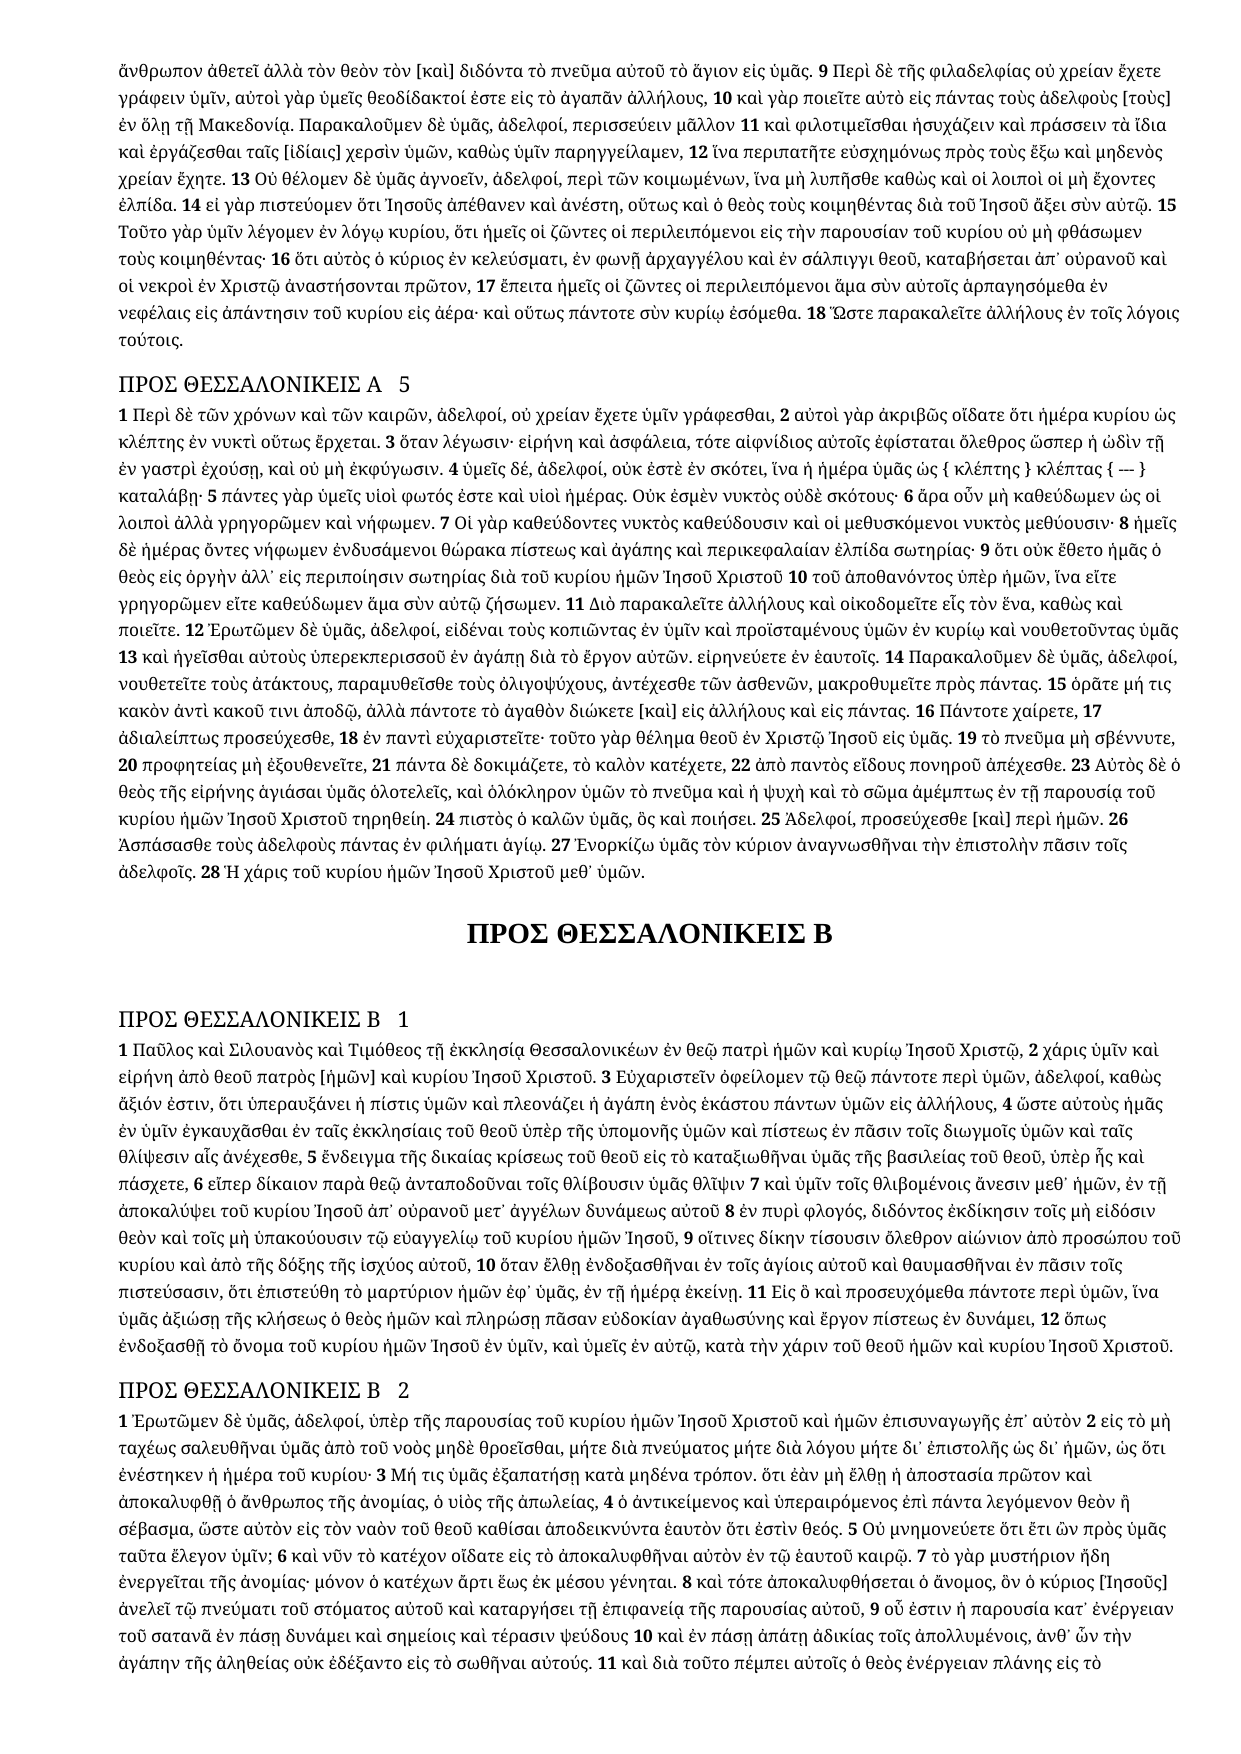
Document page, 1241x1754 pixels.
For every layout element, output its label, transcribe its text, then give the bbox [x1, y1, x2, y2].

subtitle ΠΡΟΣ ΘΕΣΣΑΛΟΝΙΚΕΙΣ Β [118, 916, 1181, 950]
text 1 Παῦλος καὶ Σιλουανὸς καὶ Τιμόθεος τῇ ἐκκλησίᾳ Θεσσαλονικέων ἐν θεῷ πατρὶ ἡμῶν καὶ κυρίῳ Ἰησοῦ Χριστῷ, 2 χάρις ὑμῖν καὶ εἰρήνη ἀπὸ θεοῦ πατρὸς [ἡμῶν] καὶ κυρίου Ἰησοῦ Χριστοῦ. 3 Εὐχαριστεῖν ὀφείλομεν τῷ θεῷ πάντοτε περὶ ὑμῶν, ἀδελφοί, καθὼς ἄξιόν ἐστιν, ὅτι ὑπεραυξάνει ἡ πίστις ὑμῶν καὶ πλεονάζει ἡ ἀγάπη ἑνὸς ἑκάστου πάντων ὑμῶν εἰς ἀλλήλους, 4 ὥστε αὐτοὺς ἡμᾶς ἐν ὑμῖν ἐγκαυχᾶσθαι ἐν ταῖς ἐκκλησίαις τοῦ θεοῦ ὑπὲρ τῆς ὑπομονῆς ὑμῶν καὶ πίστεως ἐν πᾶσιν τοῖς διωγμοῖς ὑμῶν καὶ ταῖς θλίψεσιν αἷς ἀνέχεσθε, 5 ἔνδειγμα τῆς δικαίας κρίσεως τοῦ θεοῦ εἰς τὸ καταξιωθῆναι ὑμᾶς τῆς βασιλείας τοῦ θεοῦ, ὑπὲρ ἧς καὶ πάσχετε, 6 εἴπερ δίκαιον παρὰ θεῷ ἀνταποδοῦναι τοῖς θλίβουσιν ὑμᾶς θλῖψιν 7 καὶ ὑμῖν τοῖς θλιβομένοις ἄνεσιν μεθ᾽ ἡμῶν, ἐν τῇ ἀποκαλύψει τοῦ κυρίου Ἰησοῦ ἀπ᾽ οὐρανοῦ μετ᾽ ἀγγέλων δυνάμεως αὐτοῦ 8 ἐν πυρὶ φλογός, διδόντος ἐκδίκησιν τοῖς μὴ εἰδόσιν θεὸν καὶ τοῖς μὴ ὑπακούουσιν τῷ εὐαγγελίῳ τοῦ κυρίου ἡμῶν Ἰησοῦ, 9 οἵτινες δίκην τίσουσιν ὄλεθρον αἰώνιον ἀπὸ προσώπου τοῦ κυρίου καὶ ἀπὸ τῆς δόξης τῆς ἰσχύος αὐτοῦ, 10 ὅταν ἔλθῃ ἐνδοξασθῆναι ἐν τοῖς ἁγίοις αὐτοῦ καὶ θαυμασθῆναι ἐν πᾶσιν τοῖς πιστεύσασιν, ὅτι ἐπιστεύθη τὸ μαρτύριον ἡμῶν ἐφ᾽ ὑμᾶς, ἐν τῇ ἡμέρᾳ ἐκείνῃ. 11 Εἰς ὃ καὶ προσευχόμεθα πάντοτε περὶ ὑμῶν, ἵνα ὑμᾶς ἀξιώσῃ τῆς κλήσεως ὁ θεὸς ἡμῶν καὶ πληρώσῃ πᾶσαν εὐδοκίαν ἀγαθωσύνης καὶ ἔργον πίστεως ἐν δυνάμει, 12 ὅπως ἐνδοξασθῇ τὸ ὄνομα τοῦ κυρίου ἡμῶν Ἰησοῦ ἐν ὑμῖν, καὶ ὑμεῖς ἐν αὐτῷ, κατὰ τὴν χάριν τοῦ θεοῦ ἡμῶν καὶ κυρίου Ἰησοῦ Χριστοῦ. [118, 1038, 1181, 1357]
text ΠΡΟΣ ΘΕΣΣΑΛΟΝΙΚΕΙΣ Β 1 [118, 1004, 1181, 1034]
text ΠΡΟΣ ΘΕΣΣΑΛΟΝΙΚΕΙΣ Α 5 [118, 369, 1181, 399]
text ΠΡΟΣ ΘΕΣΣΑΛΟΝΙΚΕΙΣ Β 2 [118, 1375, 1181, 1405]
text ἄνθρωπον ἀθετεῖ ἀλλὰ τὸν θεὸν τὸν [καὶ] διδόντα τὸ πνεῦμα αὐτοῦ τὸ ἅγιον εἰς ὑμᾶς. 9 Περὶ δὲ τῆς φιλαδελφίας οὐ χρείαν ἔχετε γράφειν ὑμῖν, αὐτοὶ γὰρ ὑμεῖς θεοδίδακτοί ἐστε εἰς τὸ ἀγαπᾶν ἀλλήλους, 10 καὶ γὰρ ποιεῖτε αὐτὸ εἰς πάντας τοὺς ἀδελφοὺς [τοὺς] ἐν ὅλῃ τῇ Μακεδονίᾳ. Παρακαλοῦμεν δὲ ὑμᾶς, ἀδελφοί, περισσεύειν μᾶλλον 11 καὶ φιλοτιμεῖσθαι ἡσυχάζειν καὶ πράσσειν τὰ ἴδια καὶ ἐργάζεσθαι ταῖς [ἰδίαις] χερσὶν ὑμῶν, καθὼς ὑμῖν παρηγγείλαμεν, 12 ἵνα περιπατῆτε εὐσχημόνως πρὸς τοὺς ἔξω καὶ μηδενὸς χρείαν ἔχητε. 13 Οὐ θέλομεν δὲ ὑμᾶς ἀγνοεῖν, ἀδελφοί, περὶ τῶν κοιμωμένων, ἵνα μὴ λυπῆσθε καθὼς καὶ οἱ λοιποὶ οἱ μὴ ἔχοντες ἐλπίδα. 14 εἰ γὰρ πιστεύομεν ὅτι Ἰησοῦς ἀπέθανεν καὶ ἀνέστη, οὕτως καὶ ὁ θεὸς τοὺς κοιμηθέντας διὰ τοῦ Ἰησοῦ ἄξει σὺν αὐτῷ. 15 Τοῦτο γὰρ ὑμῖν λέγομεν ἐν λόγῳ κυρίου, ὅτι ἡμεῖς οἱ ζῶντες οἱ περιλειπόμενοι εἰς τὴν παρουσίαν τοῦ κυρίου οὐ μὴ φθάσωμεν τοὺς κοιμηθέντας· 16 ὅτι αὐτὸς ὁ κύριος ἐν κελεύσματι, ἐν φωνῇ ἀρχαγγέλου καὶ ἐν σάλπιγγι θεοῦ, καταβήσεται ἀπ᾽ οὐρανοῦ καὶ οἱ νεκροὶ ἐν Χριστῷ ἀναστήσονται πρῶτον, 17 ἔπειτα ἡμεῖς οἱ ζῶντες οἱ περιλειπόμενοι ἅμα σὺν αὐτοῖς ἁρπαγησόμεθα ἐν νεφέλαις εἰς ἀπάντησιν τοῦ κυρίου εἰς ἀέρα· καὶ οὕτως πάντοτε σὺν κυρίῳ ἐσόμεθα. 18 Ὥστε παρακαλεῖτε ἀλλήλους ἐν τοῖς λόγοις τούτοις. [118, 59, 1181, 351]
text 1 Περὶ δὲ τῶν χρόνων καὶ τῶν καιρῶν, ἀδελφοί, οὐ χρείαν ἔχετε ὑμῖν γράφεσθαι, 2 αὐτοὶ γὰρ ἀκριβῶς οἴδατε ὅτι ἡμέρα κυρίου ὡς κλέπτης ἐν νυκτὶ οὕτως ἔρχεται. 3 ὅταν λέγωσιν· εἰρήνη καὶ ἀσφάλεια, τότε αἰφνίδιος αὐτοῖς ἐφίσταται ὄλεθρος ὥσπερ ἡ ὠδὶν τῇ ἐν γαστρὶ ἐχούσῃ, καὶ οὐ μὴ ἐκφύγωσιν. 4 ὑμεῖς δέ, ἀδελφοί, οὐκ ἐστὲ ἐν σκότει, ἵνα ἡ ἡμέρα ὑμᾶς ὡς { κλέπτης } κλέπτας { --- } καταλάβῃ· 5 πάντες γὰρ ὑμεῖς υἱοὶ φωτός ἐστε καὶ υἱοὶ ἡμέρας. Οὐκ ἐσμὲν νυκτὸς οὐδὲ σκότους· 6 ἄρα οὖν μὴ καθεύδωμεν ὡς οἱ λοιποὶ ἀλλὰ γρηγορῶμεν καὶ νήφωμεν. 7 Οἱ γὰρ καθεύδοντες νυκτὸς καθεύδουσιν καὶ οἱ μεθυσκόμενοι νυκτὸς μεθύουσιν· 8 ἡμεῖς δὲ ἡμέρας ὄντες νήφωμεν ἐνδυσάμενοι θώρακα πίστεως καὶ ἀγάπης καὶ περικεφαλαίαν ἐλπίδα σωτηρίας· 9 ὅτι οὐκ ἔθετο ἡμᾶς ὁ θεὸς εἰς ὀργὴν ἀλλ᾽ εἰς περιποίησιν σωτηρίας διὰ τοῦ κυρίου ἡμῶν Ἰησοῦ Χριστοῦ 10 τοῦ ἀποθανόντος ὑπὲρ ἡμῶν, ἵνα εἴτε γρηγορῶμεν εἴτε καθεύδωμεν ἅμα σὺν αὐτῷ ζήσωμεν. 11 Διὸ παρακαλεῖτε ἀλλήλους καὶ οἰκοδομεῖτε εἷς τὸν ἕνα, καθὼς καὶ ποιεῖτε. 12 Ἐρωτῶμεν δὲ ὑμᾶς, ἀδελφοί, εἰδέναι τοὺς κοπιῶντας ἐν ὑμῖν καὶ προϊσταμένους ὑμῶν ἐν κυρίῳ καὶ νουθετοῦντας ὑμᾶς 13 καὶ ἡγεῖσθαι αὐτοὺς ὑπερεκπερισσοῦ ἐν ἀγάπῃ διὰ τὸ ἔργον αὐτῶν. εἰρηνεύετε ἐν ἑαυτοῖς. 14 Παρακαλοῦμεν δὲ ὑμᾶς, ἀδελφοί, νουθετεῖτε τοὺς ἀτάκτους, παραμυθεῖσθε τοὺς ὀλιγοψύχους, ἀντέχεσθε τῶν ἀσθενῶν, μακροθυμεῖτε πρὸς πάντας. 15 ὁρᾶτε μή τις κακὸν ἀντὶ κακοῦ τινι ἀποδῷ, ἀλλὰ πάντοτε τὸ ἀγαθὸν διώκετε [καὶ] εἰς ἀλλήλους καὶ εἰς πάντας. 16 Πάντοτε χαίρετε, 17 ἀδιαλείπτως προσεύχεσθε, 18 ἐν παντὶ εὐχαριστεῖτε· τοῦτο γὰρ θέλημα θεοῦ ἐν Χριστῷ Ἰησοῦ εἰς ὑμᾶς. 19 τὸ πνεῦμα μὴ σβέννυτε, 20 προφητείας μὴ ἐξουθενεῖτε, 21 πάντα δὲ δοκιμάζετε, τὸ καλὸν κατέχετε, 22 ἀπὸ παντὸς εἴδους πονηροῦ ἀπέχεσθε. 23 Αὐτὸς δὲ ὁ θεὸς τῆς εἰρήνης ἁγιάσαι ὑμᾶς ὁλοτελεῖς, καὶ ὁλόκληρον ὑμῶν τὸ πνεῦμα καὶ ἡ ψυχὴ καὶ τὸ σῶμα ἀμέμπτως ἐν τῇ παρουσίᾳ τοῦ κυρίου ἡμῶν Ἰησοῦ Χριστοῦ τηρηθείη. 24 πιστὸς ὁ καλῶν ὑμᾶς, ὃς καὶ ποιήσει. 25 Ἀδελφοί, προσεύχεσθε [καὶ] περὶ ἡμῶν. 26 Ἀσπάσασθε τοὺς ἀδελφοὺς πάντας ἐν φιλήματι ἁγίῳ. 27 Ἐνορκίζω ὑμᾶς τὸν κύριον ἀναγνωσθῆναι τὴν ἐπιστολὴν πᾶσιν τοῖς ἀδελφοῖς. 28 Ἡ χάρις τοῦ κυρίου ἡμῶν Ἰησοῦ Χριστοῦ μεθ᾽ ὑμῶν. [118, 403, 1181, 884]
text 1 Ἐρωτῶμεν δὲ ὑμᾶς, ἀδελφοί, ὑπὲρ τῆς παρουσίας τοῦ κυρίου ἡμῶν Ἰησοῦ Χριστοῦ καὶ ἡμῶν ἐπισυναγωγῆς ἐπ᾽ αὐτὸν 2 εἰς τὸ μὴ ταχέως σαλευθῆναι ὑμᾶς ἀπὸ τοῦ νοὸς μηδὲ θροεῖσθαι, μήτε διὰ πνεύματος μήτε διὰ λόγου μήτε δι᾽ ἐπιστολῆς ὡς δι᾽ ἡμῶν, ὡς ὅτι ἐνέστηκεν ἡ ἡμέρα τοῦ κυρίου· 3 Μή τις ὑμᾶς ἐξαπατήσῃ κατὰ μηδένα τρόπον. ὅτι ἐὰν μὴ ἔλθῃ ἡ ἀποστασία πρῶτον καὶ ἀποκαλυφθῇ ὁ ἄνθρωπος τῆς ἀνομίας, ὁ υἱὸς τῆς ἀπωλείας, 4 ὁ ἀντικείμενος καὶ ὑπεραιρόμενος ἐπὶ πάντα λεγόμενον θεὸν ἢ σέβασμα, ὥστε αὐτὸν εἰς τὸν ναὸν τοῦ θεοῦ καθίσαι ἀποδεικνύντα ἑαυτὸν ὅτι ἐστὶν θεός. 5 Οὐ μνημονεύετε ὅτι ἔτι ὢν πρὸς ὑμᾶς ταῦτα ἔλεγον ὑμῖν; 6 καὶ νῦν τὸ κατέχον οἴδατε εἰς τὸ ἀποκαλυφθῆναι αὐτὸν ἐν τῷ ἑαυτοῦ καιρῷ. 7 τὸ γὰρ μυστήριον ἤδη ἐνεργεῖται τῆς ἀνομίας· μόνον ὁ κατέχων ἄρτι ἕως ἐκ μέσου γένηται. 8 καὶ τότε ἀποκαλυφθήσεται ὁ ἄνομος, ὃν ὁ κύριος [Ἰησοῦς] ἀνελεῖ τῷ πνεύματι τοῦ στόματος αὐτοῦ καὶ καταργήσει τῇ ἐπιφανείᾳ τῆς παρουσίας αὐτοῦ, 9 οὗ ἐστιν ἡ παρουσία κατ᾽ ἐνέργειαν τοῦ σατανᾶ ἐν πάσῃ δυνάμει καὶ σημείοις καὶ τέρασιν ψεύδους 10 καὶ ἐν πάσῃ ἀπάτῃ ἀδικίας τοῖς ἀπολλυμένοις, ἀνθ᾽ ὧν τὴν ἀγάπην τῆς ἀληθείας οὐκ ἐδέξαντο εἰς τὸ σωθῆναι αὐτούς. 11 καὶ διὰ τοῦτο πέμπει αὐτοῖς ὁ θεὸς ἐνέργειαν πλάνης εἰς τὸ [118, 1409, 1181, 1674]
